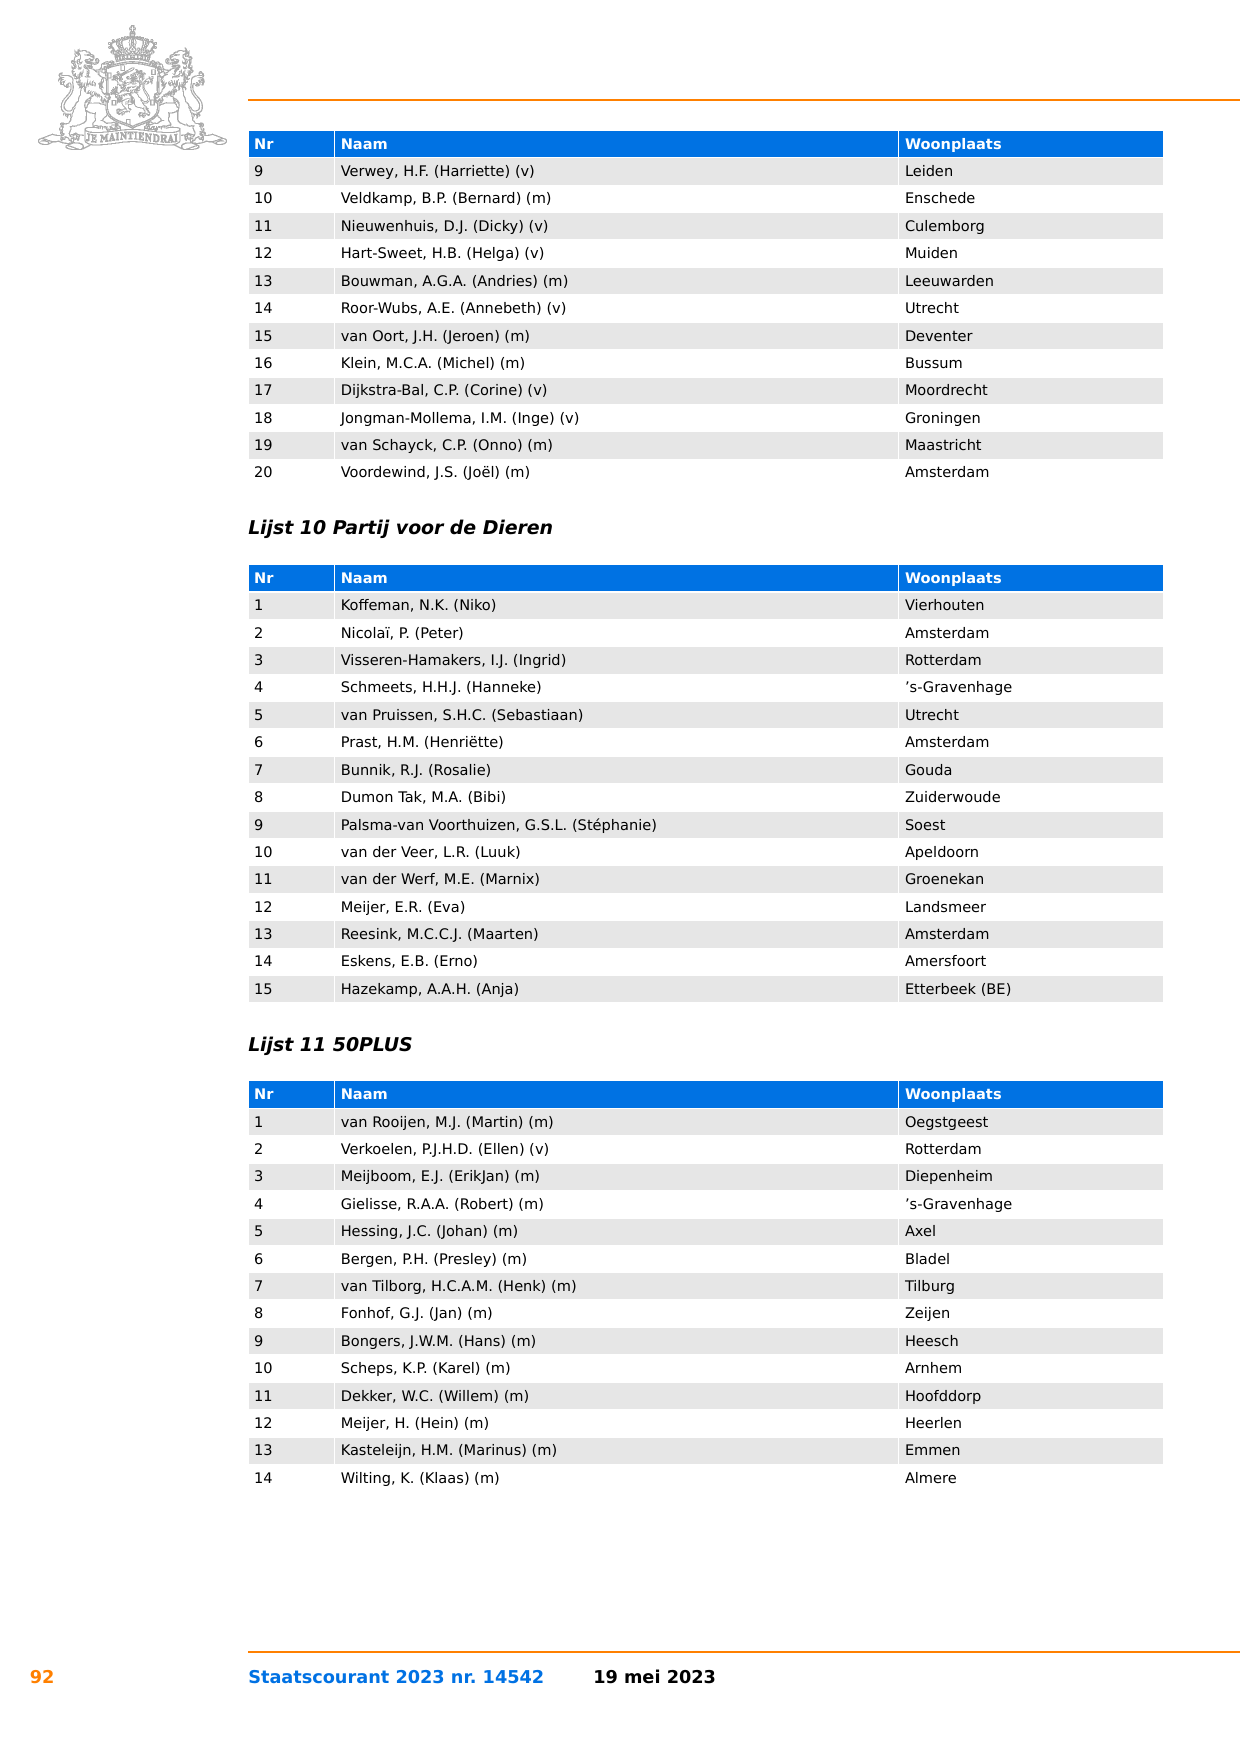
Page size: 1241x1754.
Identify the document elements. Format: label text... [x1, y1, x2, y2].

table_cell Scheps, K.P. (Karel) (m) [335, 1355, 898, 1382]
table_cell Utrecht [899, 702, 1163, 728]
table_cell Tilburg [899, 1273, 1163, 1299]
table_cell Klein, M.C.A. (Michel) (m) [335, 350, 898, 376]
table_cell Voordewind, J.S. (Joël) (m) [335, 460, 898, 486]
table_cell 1 [249, 1109, 334, 1135]
table_cell Amsterdam [899, 921, 1163, 948]
table_cell Muiden [899, 241, 1163, 267]
table_cell Rotterdam [899, 647, 1163, 674]
table_cell Bouwman, A.G.A. (Andries) (m) [335, 268, 898, 294]
table_cell 17 [249, 378, 334, 404]
table_cell 5 [249, 702, 334, 728]
table_cell 16 [249, 350, 334, 376]
table_cell 12 [249, 894, 334, 920]
table_cell 20 [249, 460, 334, 486]
table_cell 10 [249, 186, 334, 212]
table_header Woonplaats [899, 1081, 1163, 1108]
table_cell Bladel [899, 1246, 1163, 1272]
table_header Woonplaats [899, 131, 1163, 157]
table_cell 18 [249, 405, 334, 431]
table_cell Hazekamp, A.A.H. (Anja) [335, 976, 898, 1002]
table_cell Zuiderwoude [899, 784, 1163, 811]
table_cell Arnhem [899, 1355, 1163, 1382]
table_cell 6 [249, 1246, 334, 1272]
table_cell 15 [249, 976, 334, 1002]
table_cell 6 [249, 730, 334, 756]
table_cell 10 [249, 839, 334, 865]
subtitle Lijst 10 Partij voor de Dieren [248, 517, 1163, 539]
table_cell Visseren-Hamakers, I.J. (Ingrid) [335, 647, 898, 674]
table_cell 12 [249, 1410, 334, 1437]
table_cell Bussum [899, 350, 1163, 376]
table_header Naam [335, 131, 898, 157]
table_cell Dumon Tak, M.A. (Bibi) [335, 784, 898, 811]
table_cell Heerlen [899, 1410, 1163, 1437]
subtitle Lijst 11 50PLUS [248, 1033, 1163, 1055]
picture [38, 25, 227, 150]
table_cell Leiden [899, 158, 1163, 185]
table_cell Gielisse, R.A.A. (Robert) (m) [335, 1191, 898, 1217]
table_header Naam [335, 1081, 898, 1108]
table_cell 19 [249, 432, 334, 459]
table_cell Hart-Sweet, H.B. (Helga) (v) [335, 241, 898, 267]
table_cell Landsmeer [899, 894, 1163, 920]
table_cell 14 [249, 295, 334, 322]
table_cell 11 [249, 213, 334, 239]
table_cell Palsma-van Voorthuizen, G.S.L. (Stéphanie) [335, 812, 898, 838]
table_header Woonplaats [899, 565, 1163, 591]
table_cell 4 [249, 1191, 334, 1217]
table_cell van Oort, J.H. (Jeroen) (m) [335, 323, 898, 349]
table_cell 7 [249, 757, 334, 783]
table_cell Eskens, E.B. (Erno) [335, 949, 898, 975]
table_cell 11 [249, 866, 334, 893]
table_header Naam [335, 565, 898, 591]
table_cell Koffeman, N.K. (Niko) [335, 593, 898, 619]
table_cell 8 [249, 1301, 334, 1327]
table_cell Amsterdam [899, 730, 1163, 756]
table_cell Fonhof, G.J. (Jan) (m) [335, 1301, 898, 1327]
table_cell 13 [249, 268, 334, 294]
table_cell van Tilborg, H.C.A.M. (Henk) (m) [335, 1273, 898, 1299]
table_cell Amsterdam [899, 460, 1163, 486]
table_cell Soest [899, 812, 1163, 838]
table_cell 14 [249, 1465, 334, 1491]
table_cell Culemborg [899, 213, 1163, 239]
table_cell Utrecht [899, 295, 1163, 322]
table_cell Nieuwenhuis, D.J. (Dicky) (v) [335, 213, 898, 239]
table_cell Reesink, M.C.C.J. (Maarten) [335, 921, 898, 948]
table_cell Emmen [899, 1438, 1163, 1464]
table_cell van Rooijen, M.J. (Martin) (m) [335, 1109, 898, 1135]
table_cell 1 [249, 593, 334, 619]
table_cell Groningen [899, 405, 1163, 431]
table_header Nr [249, 565, 334, 591]
table_cell Roor-Wubs, A.E. (Annebeth) (v) [335, 295, 898, 322]
table_cell 13 [249, 1438, 334, 1464]
table_cell Deventer [899, 323, 1163, 349]
table_cell Enschede [899, 186, 1163, 212]
table_cell 3 [249, 1164, 334, 1190]
table_cell 7 [249, 1273, 334, 1299]
table_cell van Pruissen, S.H.C. (Sebastiaan) [335, 702, 898, 728]
table_cell Moordrecht [899, 378, 1163, 404]
table_cell van der Werf, M.E. (Marnix) [335, 866, 898, 893]
table_cell Nicolaï, P. (Peter) [335, 620, 898, 646]
table_cell 8 [249, 784, 334, 811]
table_cell Schmeets, H.H.J. (Hanneke) [335, 675, 898, 701]
table_cell van Schayck, C.P. (Onno) (m) [335, 432, 898, 459]
table_cell 3 [249, 647, 334, 674]
table_cell Hessing, J.C. (Johan) (m) [335, 1219, 898, 1245]
table_cell 2 [249, 620, 334, 646]
table_cell 4 [249, 675, 334, 701]
table_header Nr [249, 131, 334, 157]
table_cell Meijer, E.R. (Eva) [335, 894, 898, 920]
table_cell Almere [899, 1465, 1163, 1491]
table_cell Zeijen [899, 1301, 1163, 1327]
table_cell Axel [899, 1219, 1163, 1245]
table_cell Wilting, K. (Klaas) (m) [335, 1465, 898, 1491]
table_cell Verkoelen, P.J.H.D. (Ellen) (v) [335, 1136, 898, 1163]
table_cell 14 [249, 949, 334, 975]
table_cell 2 [249, 1136, 334, 1163]
table_cell 13 [249, 921, 334, 948]
table_cell Amsterdam [899, 620, 1163, 646]
table_cell 12 [249, 241, 334, 267]
table_cell Meijer, H. (Hein) (m) [335, 1410, 898, 1437]
table_cell Rotterdam [899, 1136, 1163, 1163]
table_cell Hoofddorp [899, 1383, 1163, 1409]
table_cell Meijboom, E.J. (ErikJan) (m) [335, 1164, 898, 1190]
table_cell Groenekan [899, 866, 1163, 893]
table_cell Dekker, W.C. (Willem) (m) [335, 1383, 898, 1409]
table_cell ’s-Gravenhage [899, 675, 1163, 701]
table_cell Dijkstra-Bal, C.P. (Corine) (v) [335, 378, 898, 404]
table_cell 9 [249, 158, 334, 185]
table_cell Veldkamp, B.P. (Bernard) (m) [335, 186, 898, 212]
table_cell Amersfoort [899, 949, 1163, 975]
table_cell Jongman-Mollema, I.M. (Inge) (v) [335, 405, 898, 431]
table_cell 9 [249, 1328, 334, 1354]
table_header Nr [249, 1081, 334, 1108]
table_cell 15 [249, 323, 334, 349]
table_cell Prast, H.M. (Henriëtte) [335, 730, 898, 756]
table_cell Leeuwarden [899, 268, 1163, 294]
table_cell Oegstgeest [899, 1109, 1163, 1135]
table_cell Etterbeek (BE) [899, 976, 1163, 1002]
table_cell Vierhouten [899, 593, 1163, 619]
table_cell Gouda [899, 757, 1163, 783]
table_cell Bongers, J.W.M. (Hans) (m) [335, 1328, 898, 1354]
table_cell Maastricht [899, 432, 1163, 459]
table_cell Kasteleijn, H.M. (Marinus) (m) [335, 1438, 898, 1464]
table_cell ’s-Gravenhage [899, 1191, 1163, 1217]
table_cell van der Veer, L.R. (Luuk) [335, 839, 898, 865]
table_cell Heesch [899, 1328, 1163, 1354]
table_cell 5 [249, 1219, 334, 1245]
table_cell Diepenheim [899, 1164, 1163, 1190]
table_cell 9 [249, 812, 334, 838]
table_cell 11 [249, 1383, 334, 1409]
table_cell Apeldoorn [899, 839, 1163, 865]
table_cell Verwey, H.F. (Harriette) (v) [335, 158, 898, 185]
table_cell 10 [249, 1355, 334, 1382]
table_cell Bergen, P.H. (Presley) (m) [335, 1246, 898, 1272]
table_cell Bunnik, R.J. (Rosalie) [335, 757, 898, 783]
